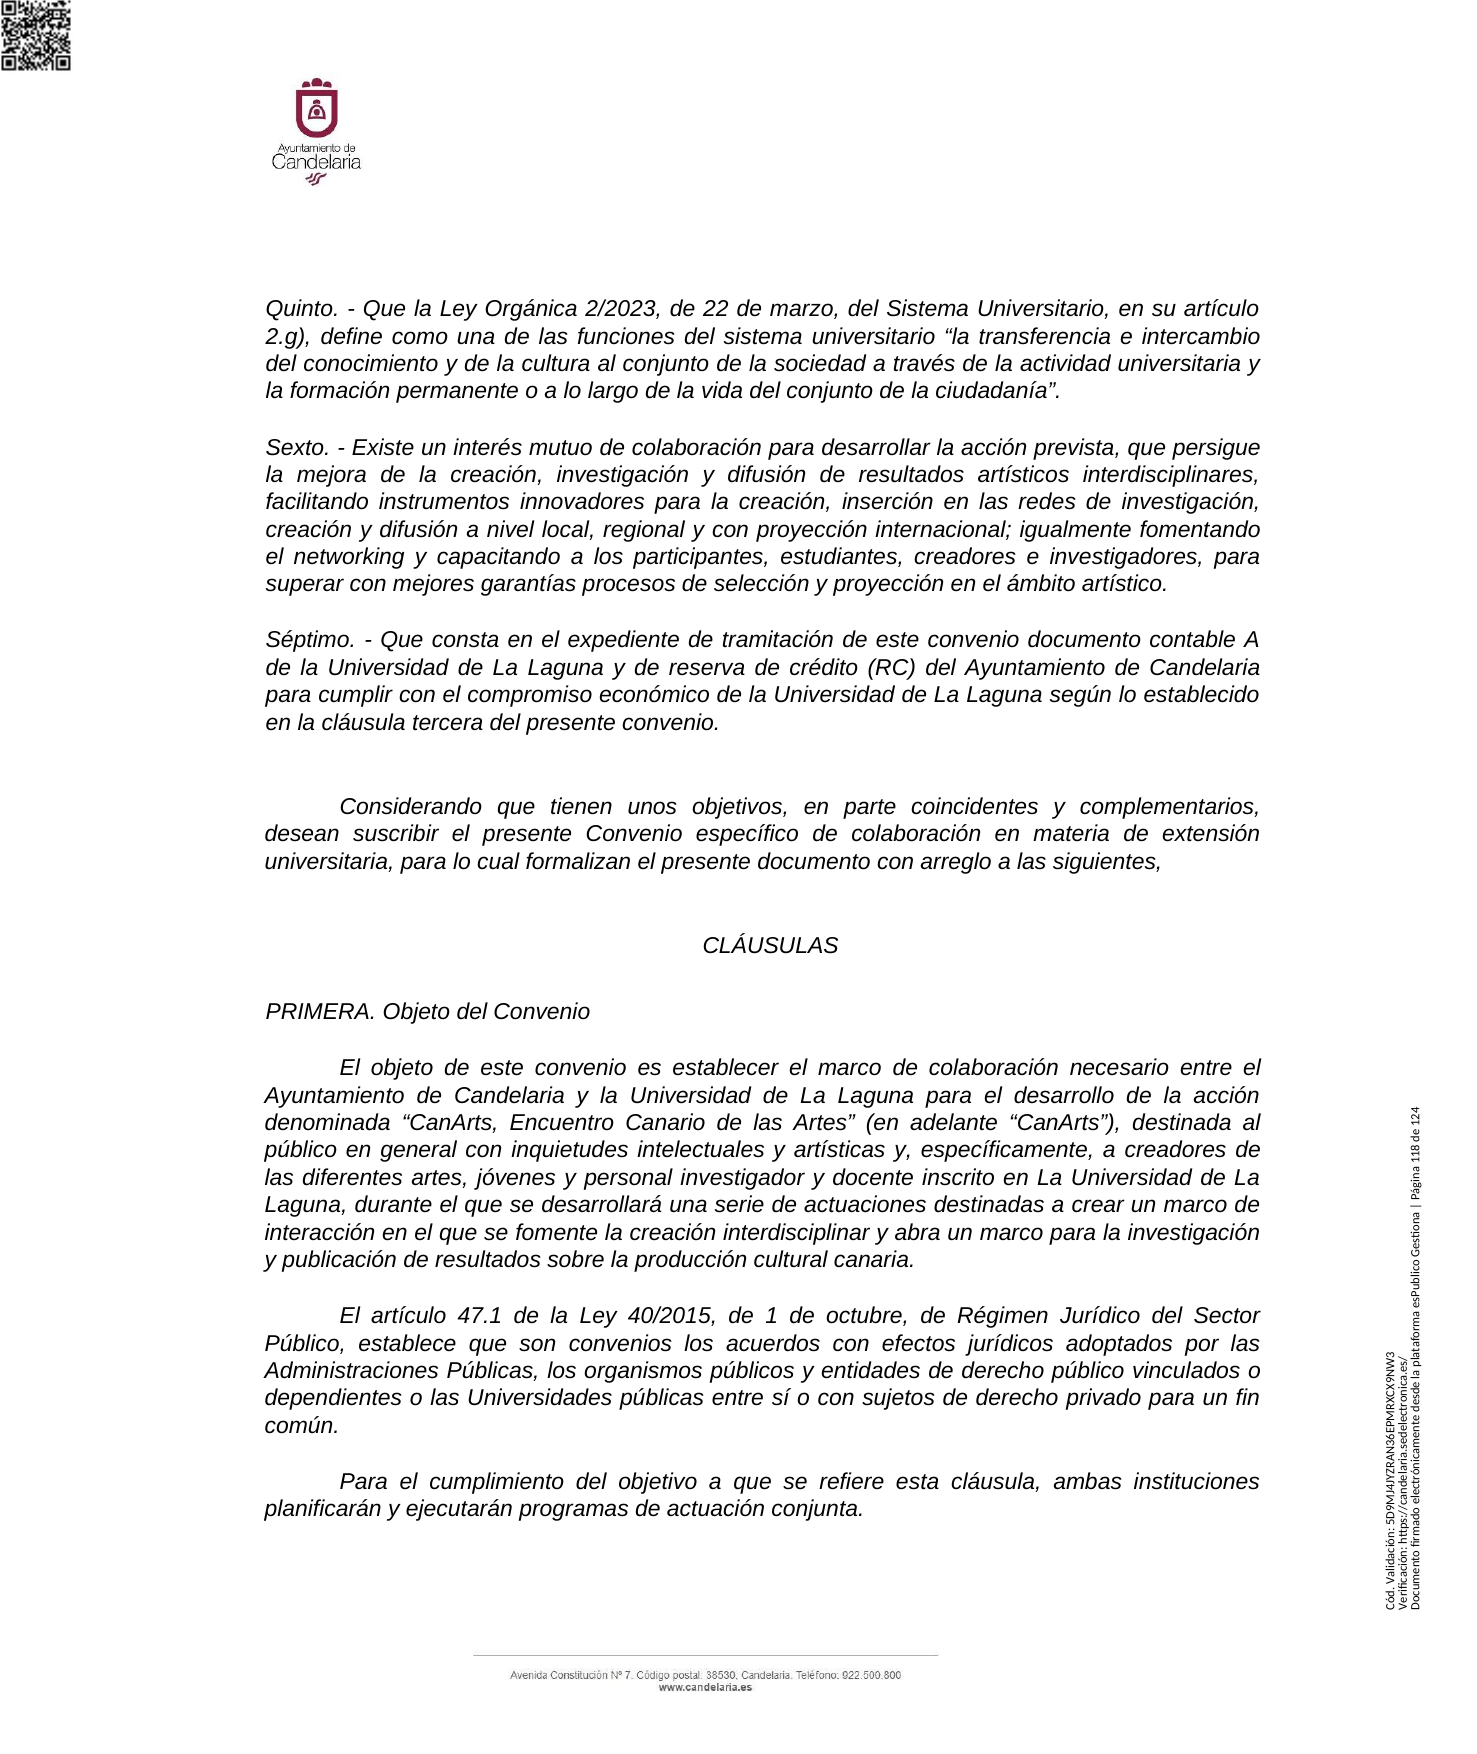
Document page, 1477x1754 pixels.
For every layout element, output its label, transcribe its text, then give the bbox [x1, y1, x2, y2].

text Para el cumplimiento del objetivo a que se refiere esta cláusula, ambas instituciones planificarán y ejecutarán programas de actuación conjunta. [264, 1468, 1263, 1521]
text El objeto de este convenio es establecer el marco de colaboración necesario entre el Ayuntamiento de Candelaria y la Universidad de La Laguna para el desarrollo de la acción denominada “CanArts, Encuentro Canario de las Artes” (en adelante “CanArts”), destinada al público en general con inquietudes intelectuales y artísticas y, específicamente, a creadores de las diferentes artes, jóvenes y personal investigador y docente inscrito en La Universidad de La Laguna, durante el que se desarrollará una serie de actuaciones destinadas a crear un marco de interacción en el que se fomente la creación interdisciplinar y abra un marco para la investigación y publicación de resultados sobre la producción cultural canaria. [264, 1054, 1263, 1272]
text Considerando que tienen unos objetivos, en parte coincidentes y complementarios, desean suscribir el presente Convenio específico de colaboración en materia de extensión universitaria, para lo cual formalizan el presente documento con arreglo a las siguientes, [264, 793, 1263, 874]
text Quinto. - Que la Ley Orgánica 2/2023, de 22 de marzo, del Sistema Universitario, en su artículo 2.g), define como una de las funciones del sistema universitario “la transferencia e intercambio del conocimiento y de la cultura al conjunto de la sociedad a través de la actividad universitaria y la formación permanente o a lo largo de la vida del conjunto de la ciudadanía”. [265, 295, 1263, 404]
text PRIMERA. Objeto del Convenio [265, 998, 1263, 1024]
text Séptimo. - Que consta en el expediente de tramitación de este convenio documento contable A de la Universidad de La Laguna y de reserva de crédito (RC) del Ayuntamiento de Candelaria para cumplir con el compromiso económico de la Universidad de La Laguna según lo establecido en la cláusula tercera del presente convenio. [265, 626, 1263, 735]
text Sexto. - Existe un interés mutuo de colaboración para desarrollar la acción prevista, que persigue la mejora de la creación, investigación y difusión de resultados artísticos interdisciplinares, facilitando instrumentos innovadores para la creación, inserción en las redes de investigación, creación y difusión a nivel local, regional y con proyección internacional; igualmente fomentando el networking y capacitando a los participantes, estudiantes, creadores e investigadores, para superar con mejores garantías procesos de selección y proyección en el ámbito artístico. [265, 433, 1263, 597]
text El artículo 47.1 de la Ley 40/2015, de 1 de octubre, de Régimen Jurídico del Sector Público, establece que son convenios los acuerdos con efectos jurídicos adoptados por las Administraciones Públicas, los organismos públicos y entidades de derecho público vinculados o dependientes o las Universidades públicas entre sí o con sujetos de derecho privado para un fin común. [264, 1302, 1263, 1438]
subtitle CLÁUSULAS [284, 932, 1265, 958]
